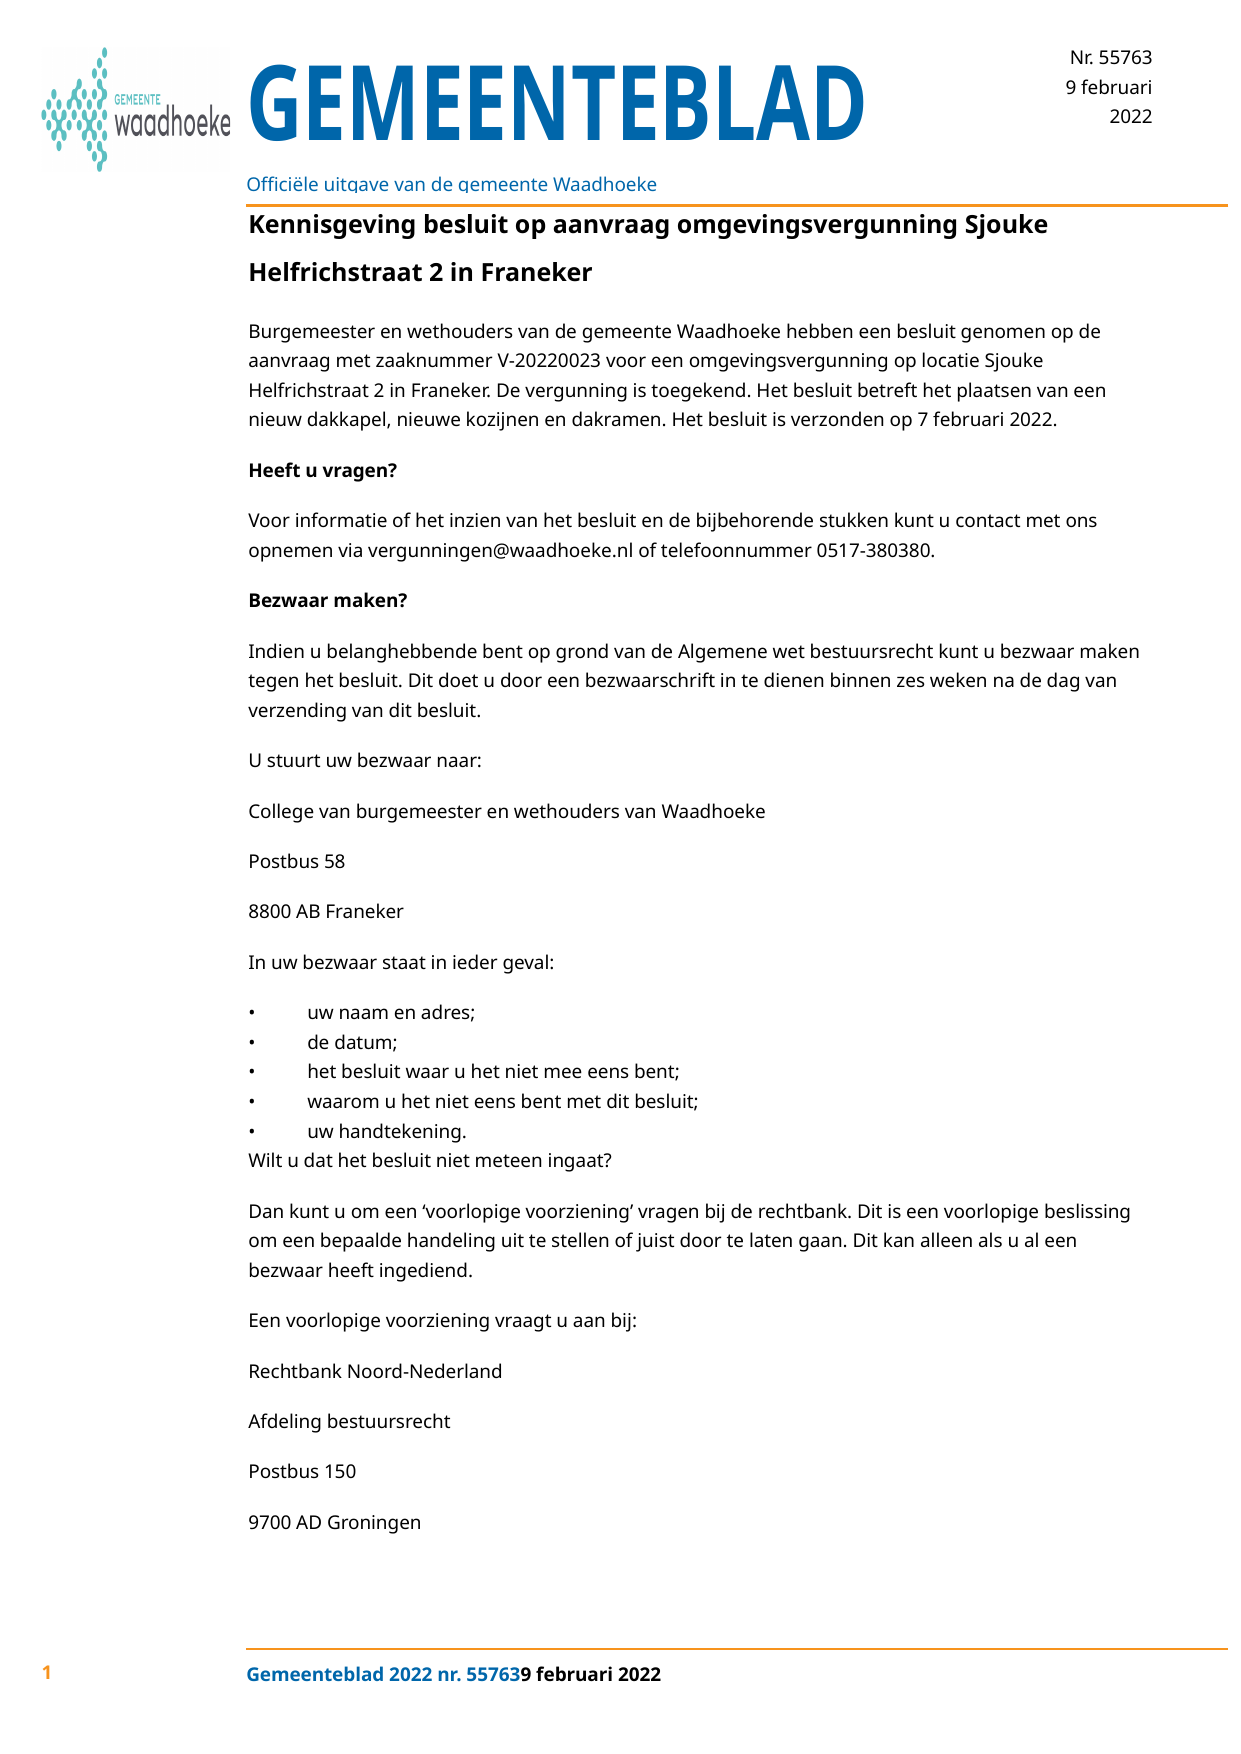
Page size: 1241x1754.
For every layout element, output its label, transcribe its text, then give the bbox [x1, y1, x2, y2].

text Postbus 58 [248, 848, 1152, 874]
text U stuurt uw bezwaar naar: [248, 747, 1152, 773]
text Burgemeester en wethouders van de gemeente Waadhoeke hebben een besluit genomen op de aanvraag met zaaknummer V-20220023 voor een omgevingsvergunning op locatie Sjouke Helfrichstraat 2 in Franeker. De vergunning is toegekend. Het besluit betreft het plaatsen van een nieuw dakkapel, nieuwe kozijnen en dakramen. Het besluit is verzonden op 7 februari 2022. [248, 318, 1152, 432]
list uw handtekening. [248, 1118, 1152, 1144]
text Rechtbank Noord-Nederland [248, 1358, 1152, 1384]
text 9700 AD Groningen [248, 1509, 1152, 1535]
text 8800 AB Franeker [248, 899, 1152, 924]
text Een voorlopige voorziening vraagt u aan bij: [248, 1307, 1152, 1333]
list het besluit waar u het niet mee eens bent; [248, 1059, 1152, 1084]
text Postbus 150 [248, 1459, 1152, 1484]
text Bezwaar maken? [248, 587, 1152, 613]
text In uw bezwaar staat in ieder geval: [248, 949, 1152, 975]
list de datum; [248, 1029, 1152, 1055]
list uw naam en adres; [248, 999, 1152, 1025]
picture [41, 47, 231, 172]
text Voor informatie of het inzien van het besluit en de bijbehorende stukken kunt u contact met ons opnemen via vergunningen@waadhoeke.nl of telefoonnummer 0517-380380. [248, 507, 1152, 563]
text Wilt u dat het besluit niet meteen ingaat? [248, 1147, 1152, 1173]
list waarom u het niet eens bent met dit besluit; [248, 1088, 1152, 1114]
text Indien u belanghebbende bent op grond van de Algemene wet bestuursrecht kunt u bezwaar maken tegen het besluit. Dit doet u door een bezwaarschrift in te dienen binnen zes weken na de dag van verzending van dit besluit. [248, 638, 1152, 723]
text Heeft u vragen? [248, 457, 1152, 483]
text Afdeling bestuursrecht [248, 1408, 1152, 1434]
text Kennisgeving besluit op aanvraag omgevingsvergunning Sjouke Helfrichstraat 2 in Franeker [248, 207, 1152, 288]
text College van burgemeester en wethouders van Waadhoeke [248, 798, 1152, 824]
text Dan kunt u om een ‘voorlopige voorziening’ vragen bij de rechtbank. Dit is een voorlopige beslissing om een bepaalde handeling uit te stellen of juist door te laten gaan. Dit kan alleen als u al een bezwaar heeft ingediend. [248, 1198, 1152, 1283]
